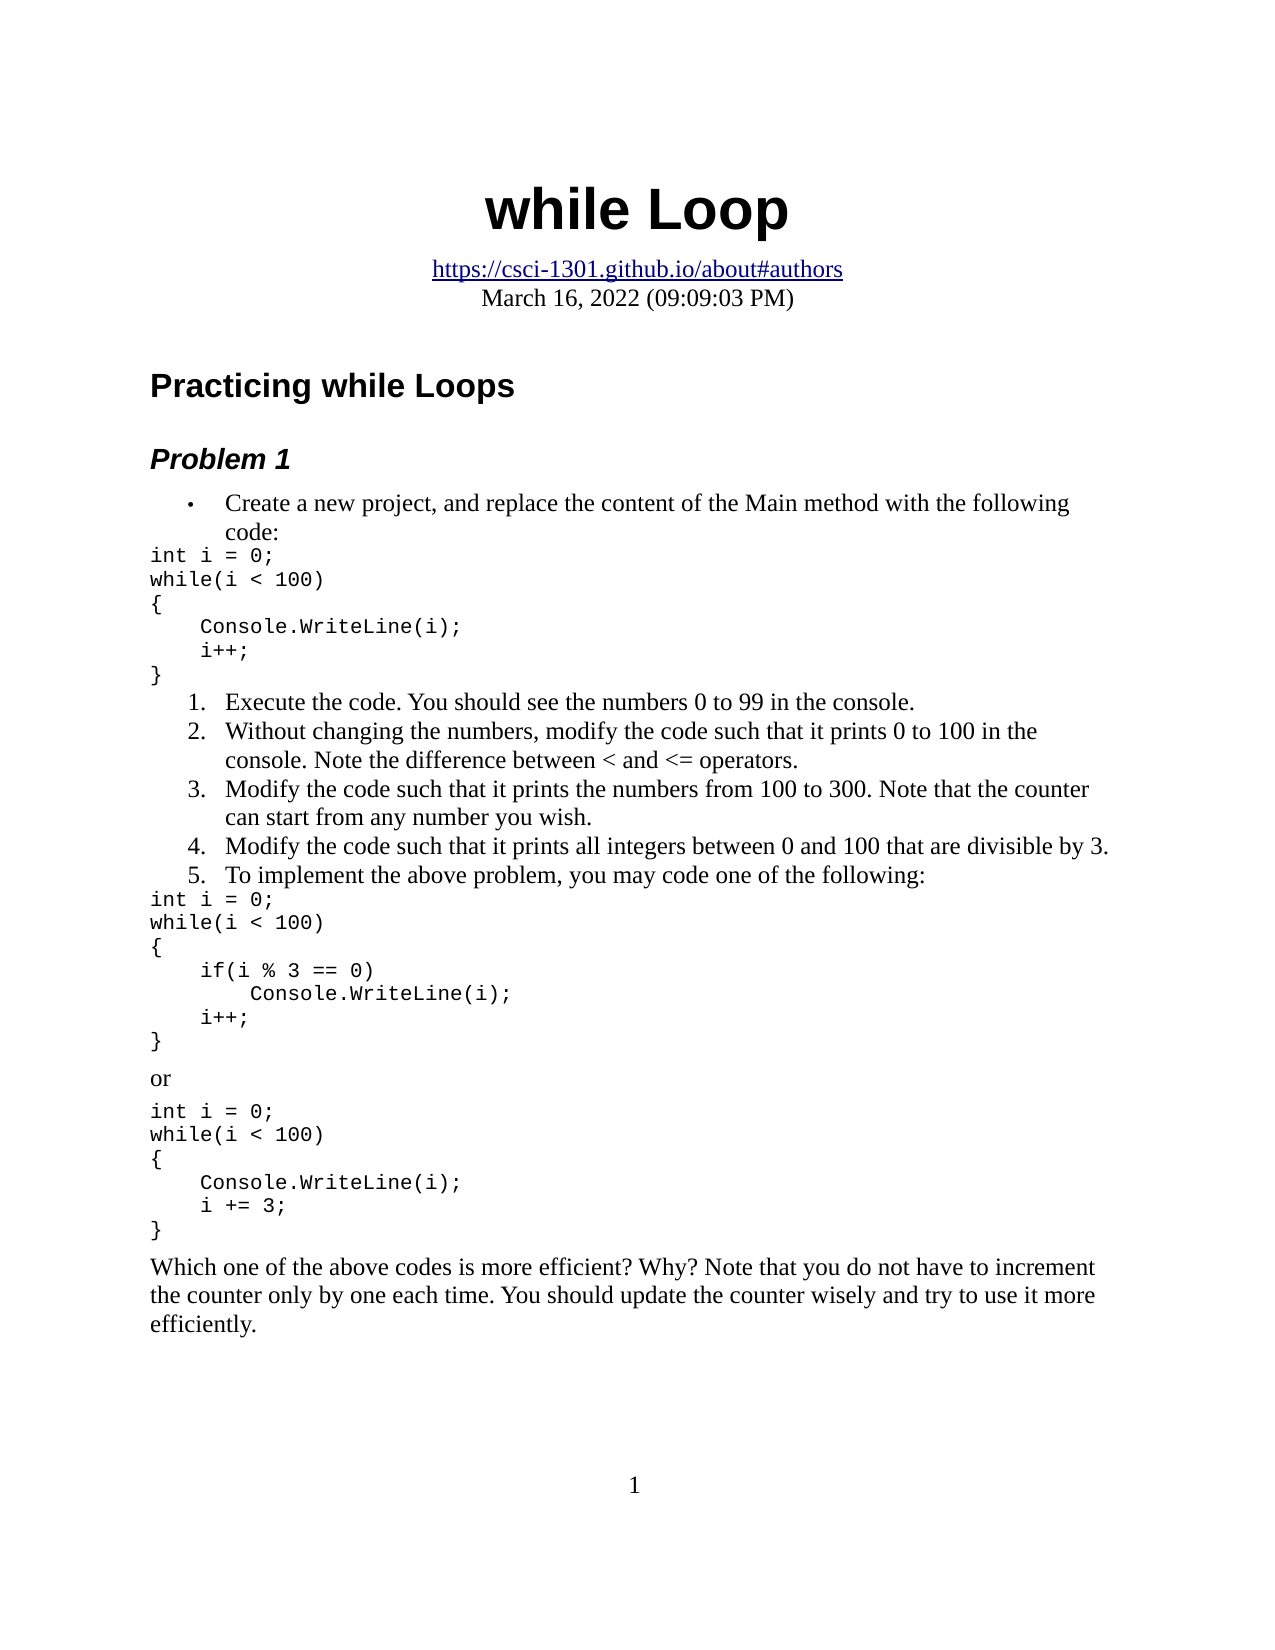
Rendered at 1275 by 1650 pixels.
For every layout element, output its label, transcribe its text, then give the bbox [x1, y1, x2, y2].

text { [150, 593, 1125, 616]
text Console.WriteLine(i); [150, 616, 1125, 640]
text Console.WriteLine(i); [150, 1172, 1125, 1195]
text https://csci-1301.github.io/about#authors [150, 254, 1125, 283]
text March 16, 2022 (09:09:03 PM) [150, 283, 1125, 312]
text while(i < 100) [150, 569, 1125, 593]
subtitle Practicing while Loops [150, 366, 1125, 404]
text int i = 0; [150, 1101, 1125, 1124]
text if(i % 3 == 0) [150, 959, 1125, 983]
text int i = 0; [150, 889, 1125, 912]
text while(i < 100) [150, 1124, 1125, 1148]
list Create a new project, and replace the content of the Main method with the following code: [187, 488, 1125, 546]
text Console.WriteLine(i); [150, 983, 1125, 1007]
list To implement the above problem, you may code one of the following: [187, 860, 1125, 889]
text } [150, 1219, 1125, 1243]
text while(i < 100) [150, 912, 1125, 936]
list Execute the code. You should see the numbers 0 to 99 in the console. [187, 687, 1125, 716]
text int i = 0; [150, 546, 1125, 569]
text Which one of the above codes is more efficient? Why? Note that you do not have to increment the counter only by one each time. You should update the counter wisely and try to use it more efficiently. [150, 1252, 1125, 1338]
list Without changing the numbers, modify the code such that it prints 0 to 100 in the console. Note the difference between < and <= operators. [187, 716, 1125, 774]
text i++; [150, 1007, 1125, 1031]
subtitle Problem 1 [150, 442, 1125, 476]
text { [150, 936, 1125, 959]
list Modify the code such that it prints the numbers from 100 to 300. Note that the counter can start from any number you wish. [187, 774, 1125, 831]
text } [150, 664, 1125, 687]
title while Loop [150, 175, 1125, 242]
text or [150, 1063, 1125, 1092]
text i++; [150, 640, 1125, 664]
text } [150, 1031, 1125, 1054]
list Modify the code such that it prints all integers between 0 and 100 that are divisible by 3. [187, 831, 1125, 860]
text { [150, 1148, 1125, 1172]
text i += 3; [150, 1195, 1125, 1219]
